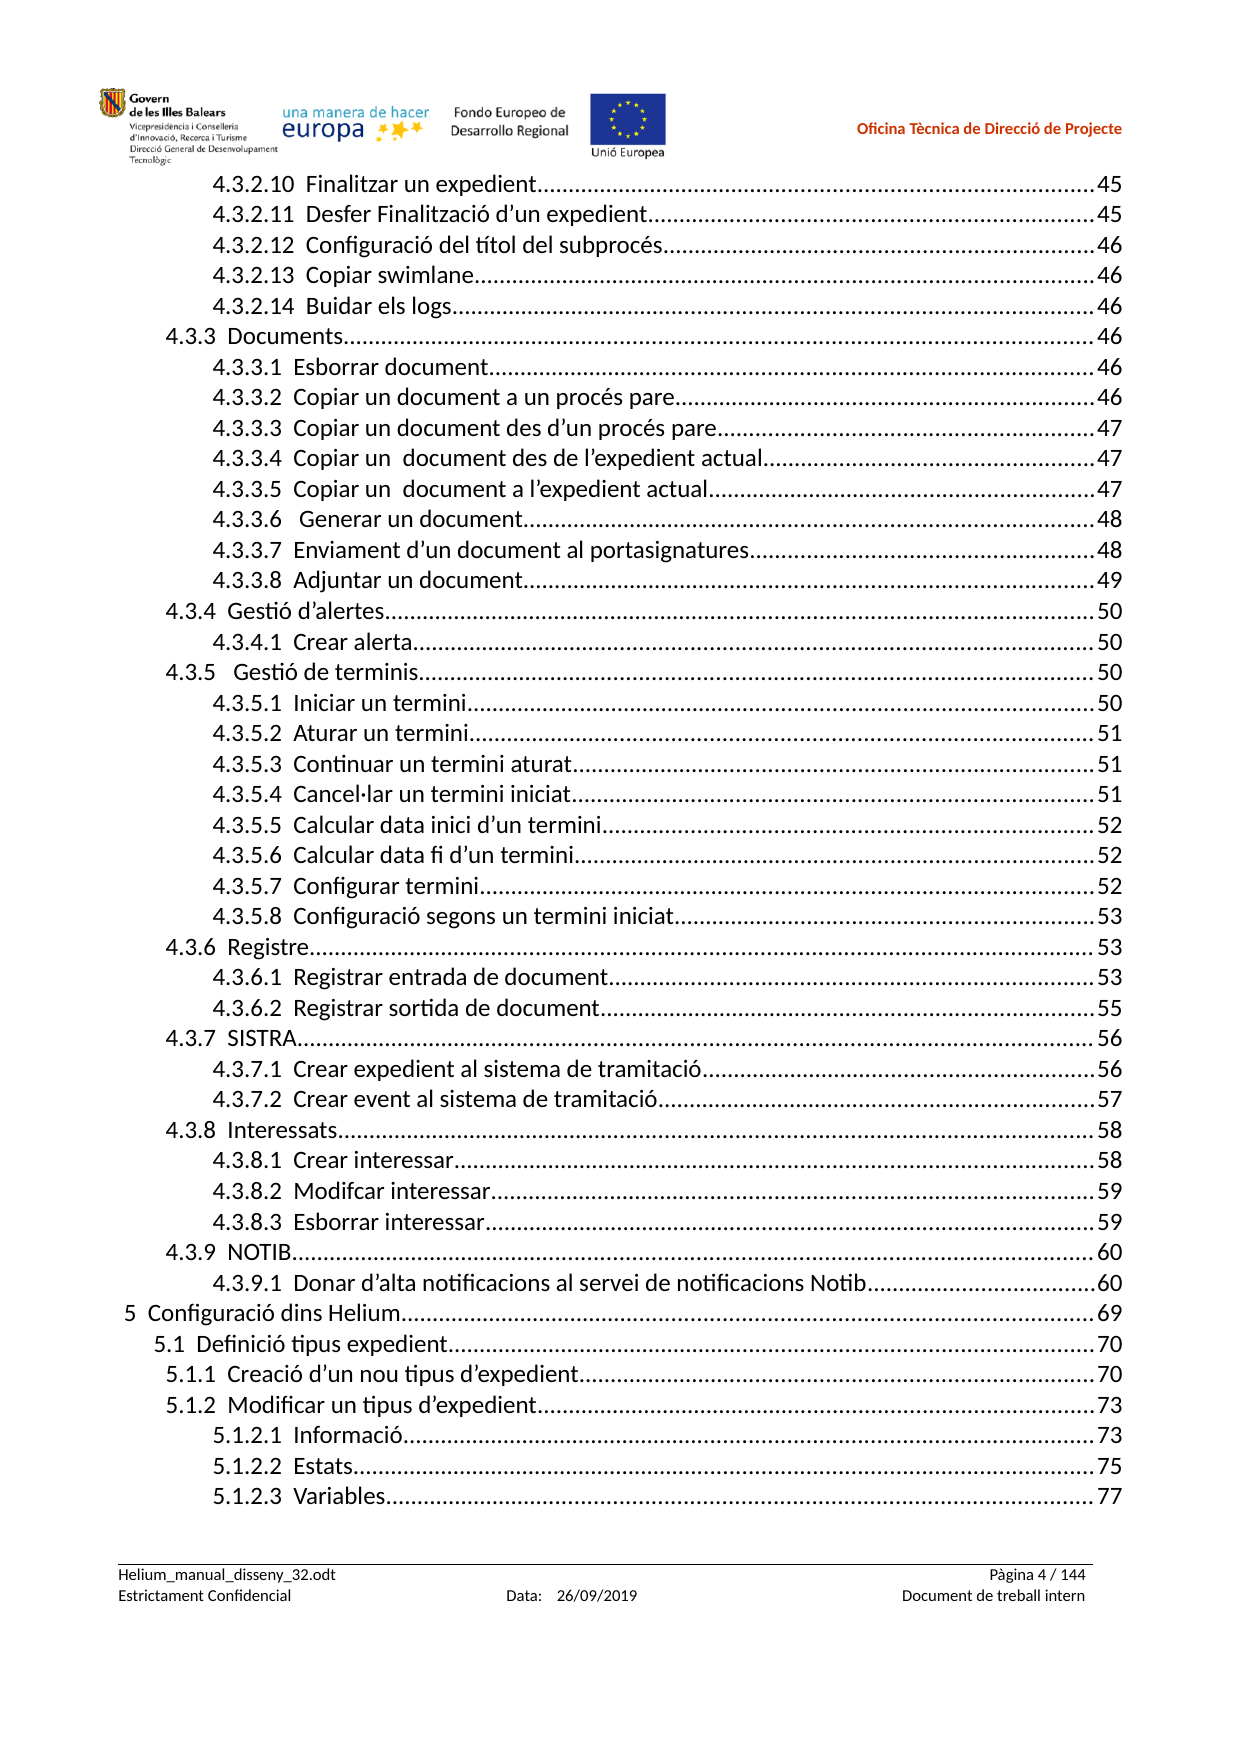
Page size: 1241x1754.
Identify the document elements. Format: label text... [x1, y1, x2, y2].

text 4.3.5.4 Cancel·lar un termini iniciat 51 [207, 778, 1122, 809]
text 4.3.5.1 Iniciar un termini 50 [207, 687, 1122, 717]
text 4.3.3.3 Copiar un document des d’un procés pare 47 [207, 412, 1122, 443]
text 4.3.2.12 Configuració del títol del subprocés 46 [207, 229, 1122, 259]
text 4.3.6.1 Registrar entrada de document 53 [207, 961, 1122, 992]
text 4.3.9 NOTIB 60 [160, 1236, 1122, 1267]
text 4.3.6 Registre 53 [160, 931, 1122, 961]
text 4.3.5.5 Calcular data inici d’un termini 52 [207, 809, 1122, 839]
text 4.3.5.7 Configurar termini 52 [207, 870, 1122, 900]
text 4.3.5.2 Aturar un termini 51 [207, 717, 1122, 748]
text 4.3.7 SISTRA 56 [160, 1022, 1122, 1053]
text 4.3.7.2 Crear event al sistema de tramitació 57 [207, 1083, 1122, 1114]
text 4.3.3.1 Esborrar document 46 [207, 351, 1122, 382]
text 4.3.2.11 Desfer Finalització d’un expedient 45 [207, 198, 1122, 229]
text 4.3.2.13 Copiar swimlane 46 [207, 259, 1122, 290]
text 4.3.3.4 Copiar un document des de l’expedient actual 47 [207, 443, 1122, 473]
text 4.3.3.7 Enviament d’un document al portasignatures 48 [207, 534, 1122, 565]
text 4.3.8.2 Modifcar interessar 59 [207, 1175, 1122, 1206]
text 4.3.2.14 Buidar els logs 46 [207, 290, 1122, 321]
text 4.3.8 Interessats 58 [160, 1114, 1122, 1144]
text 4.3.3.6 Generar un document 48 [207, 504, 1122, 534]
text 5.1.2 Modificar un tipus d’expedient 73 [160, 1389, 1122, 1419]
text 4.3.6.2 Registrar sortida de document 55 [207, 992, 1122, 1022]
text 5.1.2.2 Estats 75 [207, 1450, 1122, 1480]
text 4.3.5.6 Calcular data fi d’un termini 52 [207, 839, 1122, 870]
text 4.3.3.5 Copiar un document a l’expedient actual 47 [207, 473, 1122, 504]
text 4.3.9.1 Donar d’alta notificacions al servei de notificacions Notib 60 [207, 1267, 1122, 1297]
text 4.3.5 Gestió de terminis 50 [160, 656, 1122, 687]
picture [99, 87, 668, 166]
text 4.3.2.10 Finalitzar un expedient 45 [207, 168, 1122, 198]
text 4.3.3.2 Copiar un document a un procés pare 46 [207, 382, 1122, 412]
text 4.3.8.1 Crear interessar 58 [207, 1144, 1122, 1175]
text 5.1.1 Creació d’un nou tipus d’expedient 70 [160, 1358, 1122, 1389]
text 5.1.2.3 Variables 77 [207, 1480, 1122, 1511]
text 4.3.5.8 Configuració segons un termini iniciat 53 [207, 900, 1122, 931]
text 4.3.8.3 Esborrar interessar 59 [207, 1206, 1122, 1236]
text 4.3.7.1 Crear expedient al sistema de tramitació 56 [207, 1053, 1122, 1083]
text 5.1 Definició tipus expedient 70 [148, 1328, 1122, 1358]
text 4.3.4.1 Crear alerta 50 [207, 626, 1122, 656]
text 4.3.3.8 Adjuntar un document 49 [207, 565, 1122, 595]
text 4.3.3 Documents 46 [160, 321, 1122, 351]
text 4.3.5.3 Continuar un termini aturat 51 [207, 748, 1122, 778]
text 4.3.4 Gestió d’alertes 50 [160, 595, 1122, 626]
text 5 Configuració dins Helium 69 [118, 1297, 1122, 1328]
text 5.1.2.1 Informació 73 [207, 1419, 1122, 1450]
